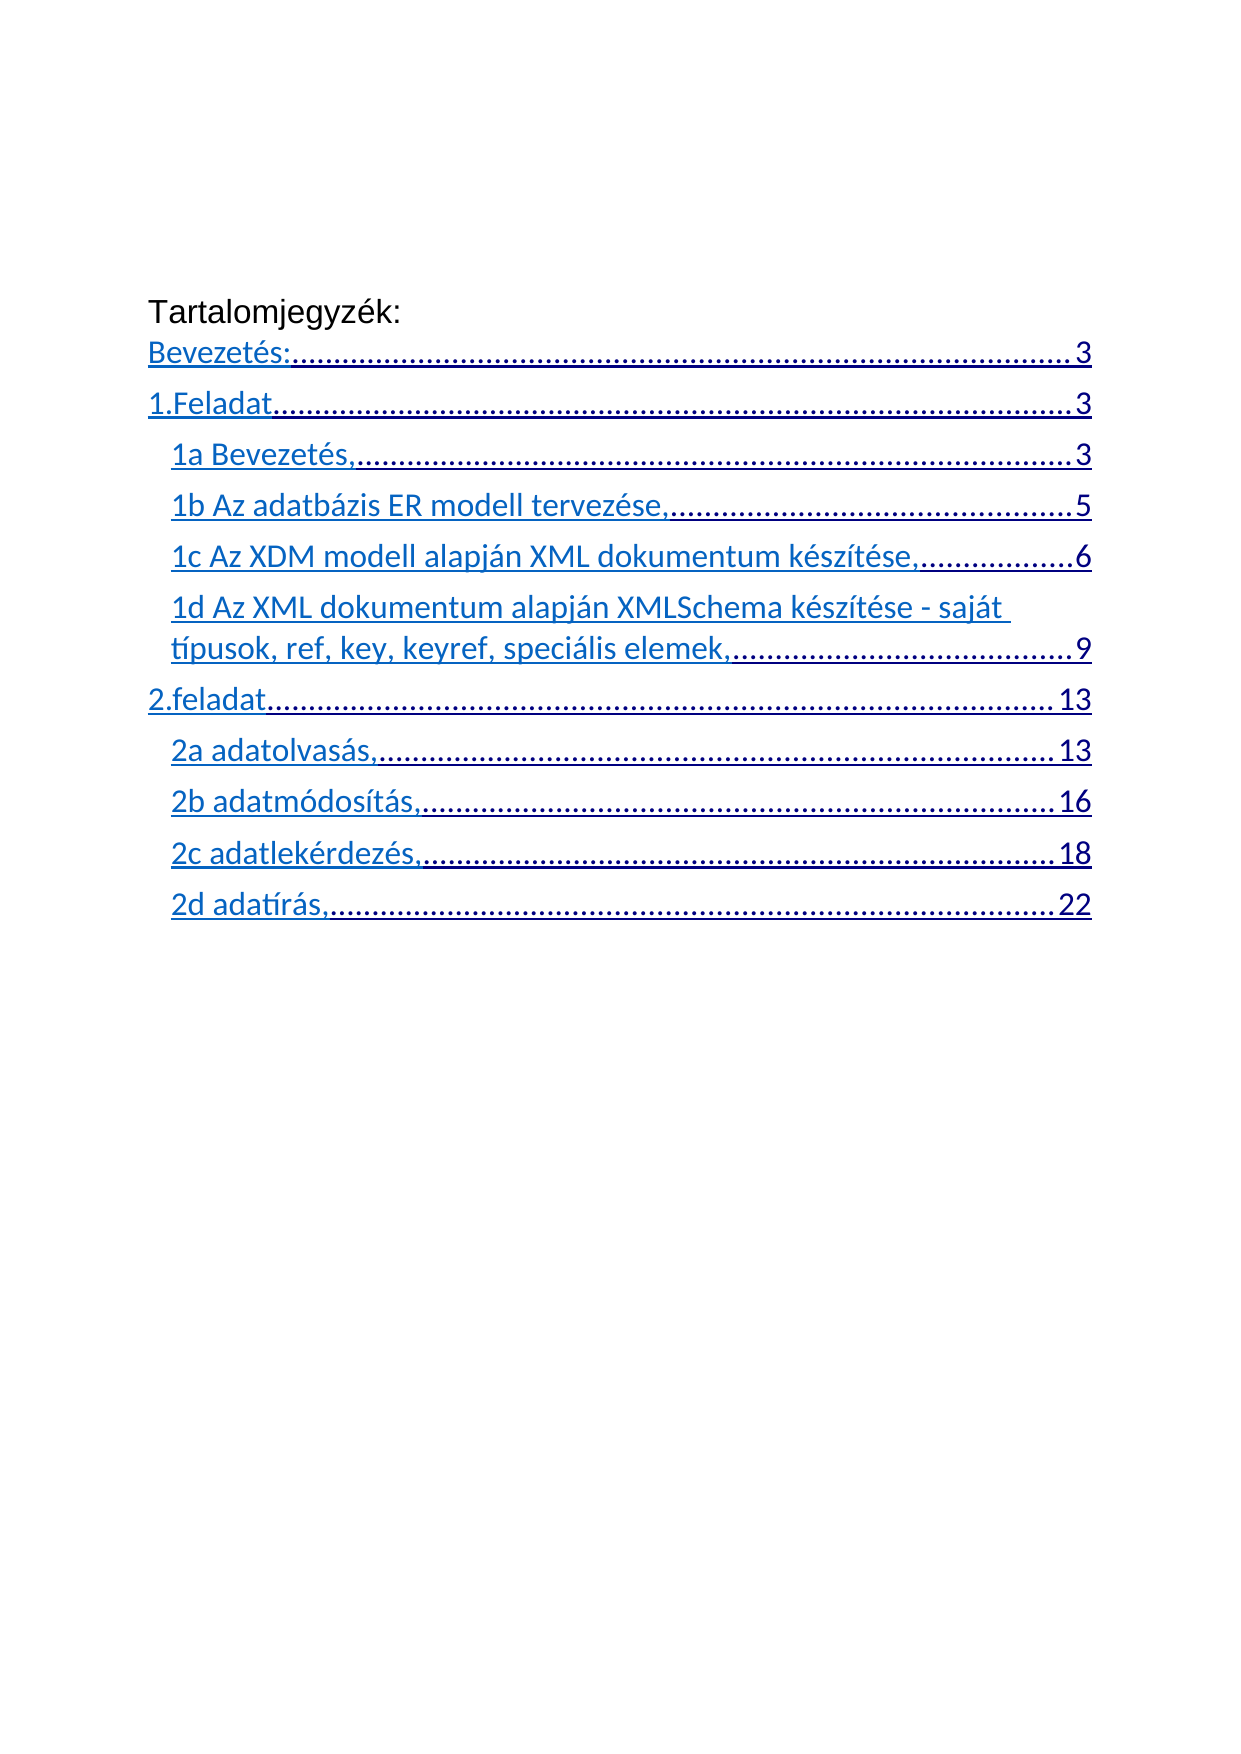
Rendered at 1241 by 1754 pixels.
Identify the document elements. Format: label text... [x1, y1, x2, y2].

text Tartalomjegyzék: [148, 292, 1093, 331]
text 1.Feladat 3 [148, 382, 1093, 422]
text 1b Az adatbázis ER modell tervezése, 5 [171, 484, 1093, 525]
text 2b adatmódosítás, 16 [171, 781, 1093, 821]
text 2a adatolvasás, 13 [171, 729, 1093, 770]
text 1a Bevezetés, 3 [171, 433, 1093, 474]
text 1d Az XML dokumentum alapján XMLSchema készítése - saját típusok, ref, key, keyref, speciális elemek, 9 [171, 586, 1093, 668]
text 2c adatlekérdezés, 18 [171, 832, 1093, 872]
text 1c Az XDM modell alapján XML dokumentum készítése, 6 [171, 535, 1093, 576]
text Bevezetés: 3 [148, 331, 1093, 371]
text 2.feladat 13 [148, 678, 1093, 719]
text 2d adatírás, 22 [171, 883, 1093, 923]
